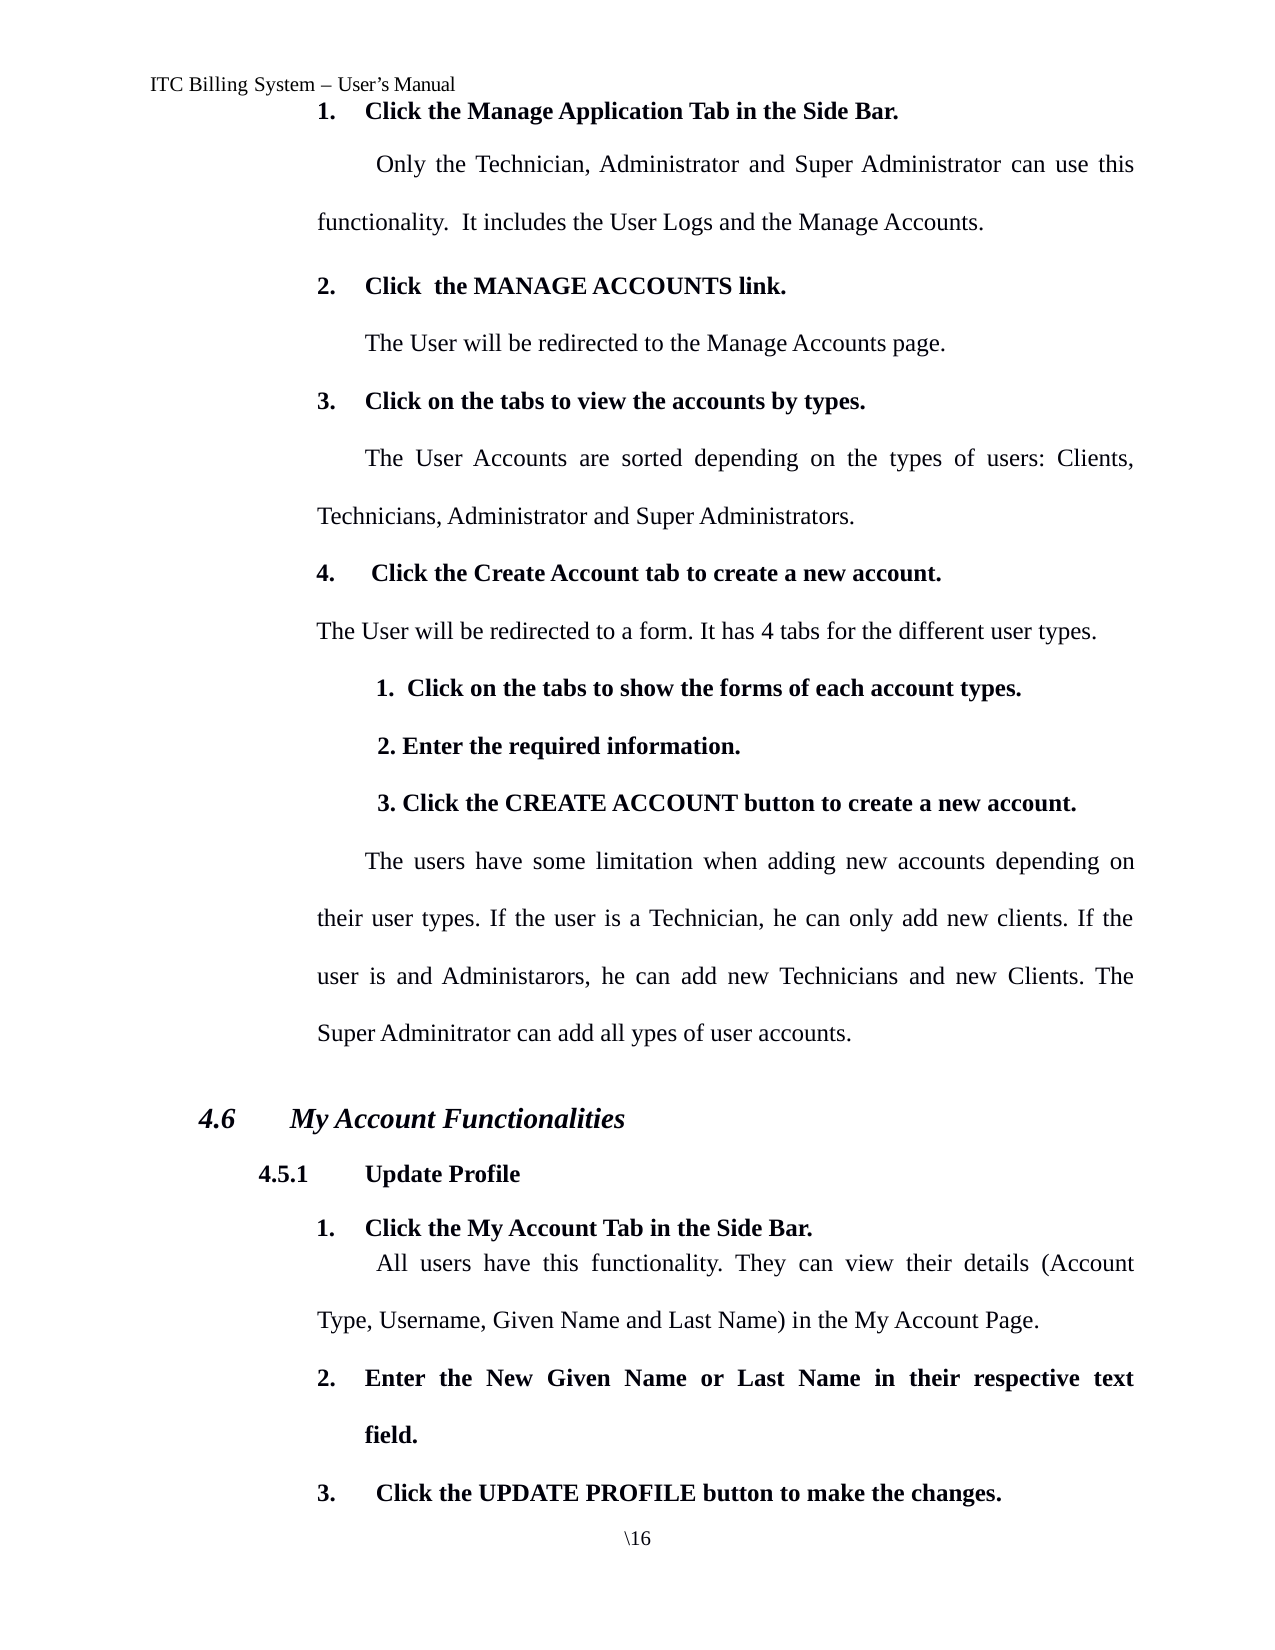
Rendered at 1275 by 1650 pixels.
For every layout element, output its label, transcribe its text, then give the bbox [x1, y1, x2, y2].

text 1. Click the Manage Application Tab in the Side Bar. [258, 96, 1135, 124]
text The User will be redirected to a form. It has 4 tabs for the different user types. [311, 616, 1135, 644]
text Only the Technician, Administrator and Super Administrator can use this functionality. It includes the User Logs and the Manage Accounts. [317, 149, 1135, 236]
subtitle 4.6 My Account Functionalities [199, 1101, 1135, 1134]
text 4. Click the Create Account tab to create a new account. [139, 558, 1135, 587]
text 3. Click the CREATE ACCOUNT button to create a new account. [317, 788, 1135, 817]
text 4.5.1 Update Profile [199, 1159, 1135, 1188]
text The users have some limitation when adding new accounts depending on their user types. If the user is a Technician, he can only add new clients. If the user is and Administarors, he can add new Technicians and new Clients. The Super Adminitrator can add all ypes of user accounts. [317, 846, 1135, 1047]
text The User will be redirected to the Manage Accounts page. [317, 328, 1135, 357]
text 1. Click the My Account Tab in the Side Bar. [258, 1213, 1135, 1242]
text 3. Click on the tabs to view the accounts by types. [317, 386, 1135, 414]
text 1. Click on the tabs to show the forms of each account types. [317, 673, 1135, 702]
text 3. Click the UPDATE PROFILE button to make the changes. [317, 1478, 1135, 1507]
text All users have this functionality. They can view their details (Account Type, Username, Given Name and Last Name) in the My Account Page. [317, 1248, 1135, 1334]
text 2. Enter the New Given Name or Last Name in their respective text field. [317, 1363, 1135, 1449]
text 2. Enter the required information. [317, 731, 1135, 759]
text The User Accounts are sorted depending on the types of users: Clients, Technicians, Administrator and Super Administrators. [317, 443, 1135, 529]
text 2. Click the MANAGE ACCOUNTS link. [317, 271, 1135, 299]
